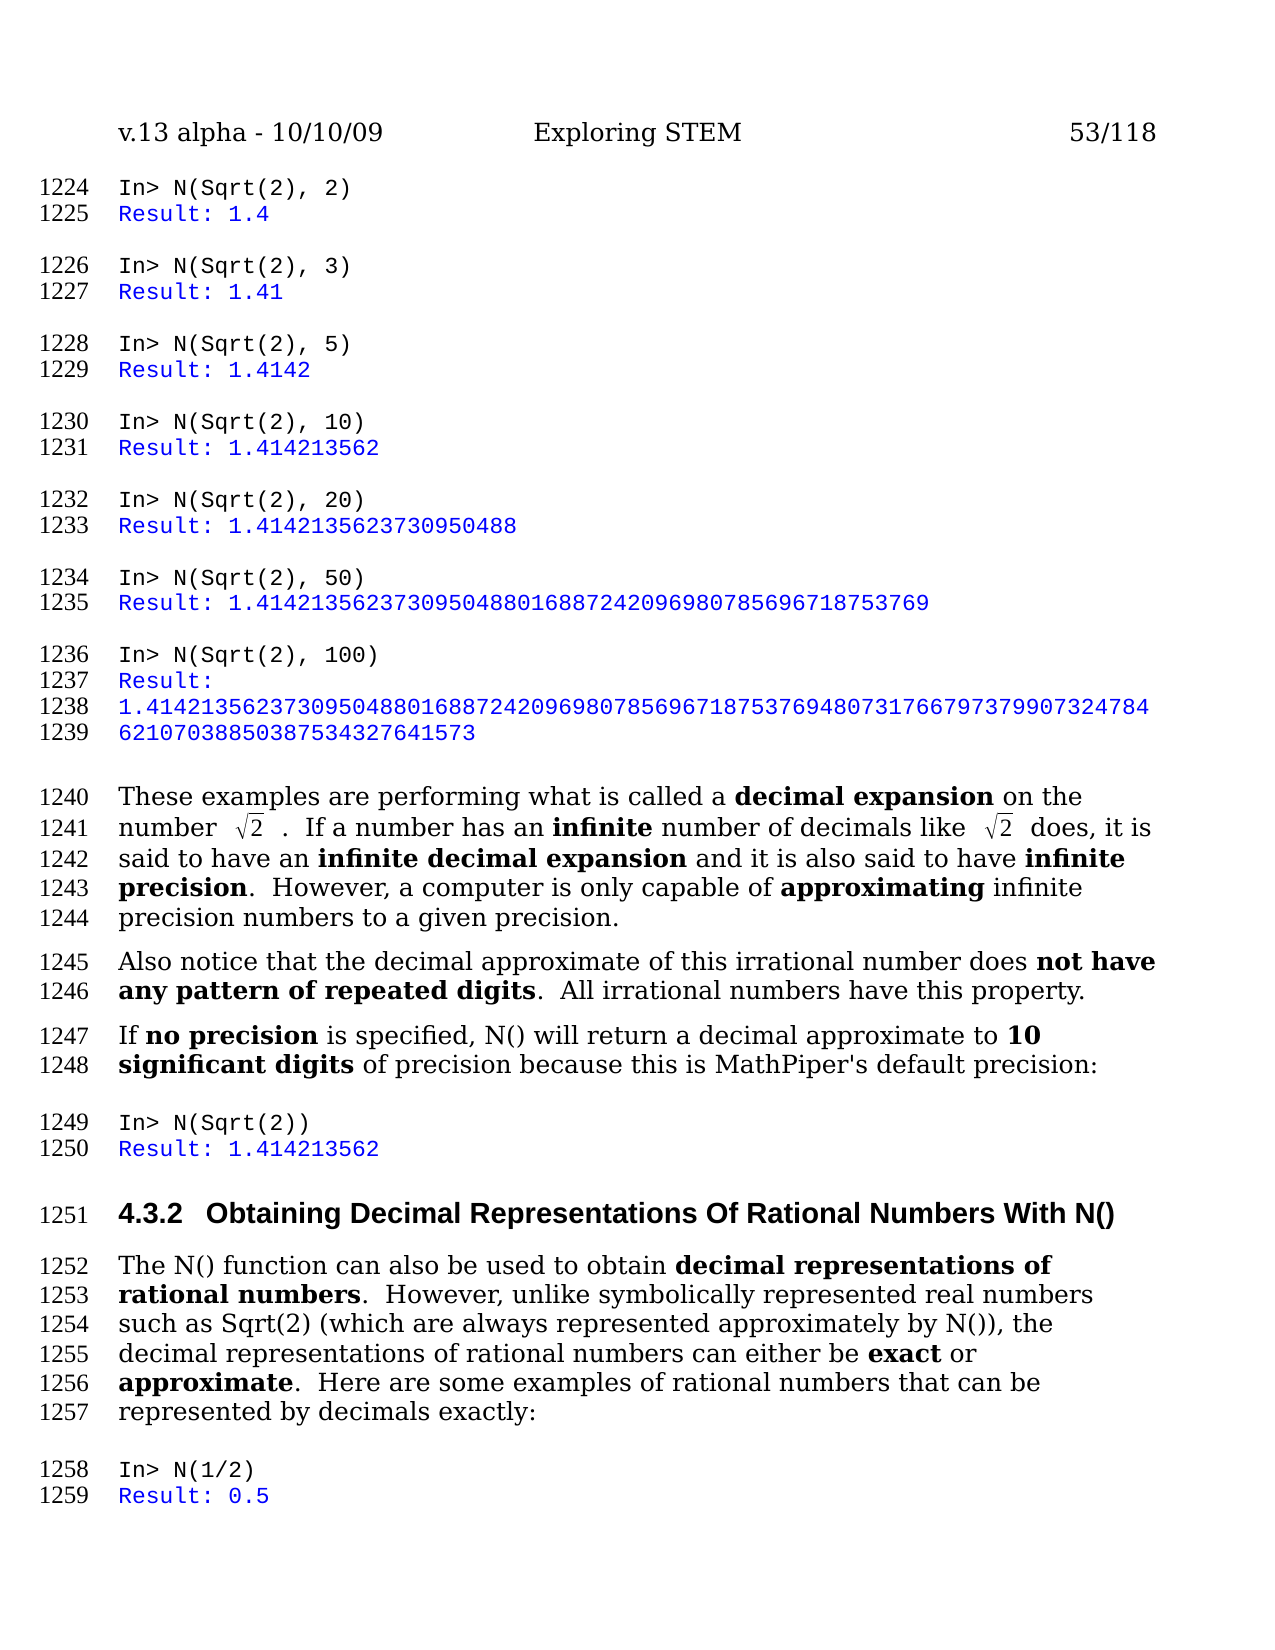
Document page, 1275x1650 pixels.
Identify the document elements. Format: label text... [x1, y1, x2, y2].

text Result: 1.414213562 [118, 1137, 1157, 1163]
text In> N(Sqrt(2), 20) [118, 488, 1157, 514]
text Result: 1.4 [118, 203, 1157, 229]
text In> N(Sqrt(2), 100) [118, 644, 1157, 669]
text If no precision is specified, N() will return a decimal approximate to 10 significant digits of precision because this is MathPiper's default precision: [118, 1021, 1157, 1079]
text In> N(Sqrt(2), 10) [118, 410, 1157, 436]
text In> N(Sqrt(2), 50) [118, 566, 1157, 592]
text In> N(1/2) [118, 1459, 1157, 1484]
text In> N(Sqrt(2), 5) [118, 332, 1157, 358]
subtitle Obtaining Decimal Representations Of Rational Numbers With N() [118, 1196, 1157, 1230]
text Result: 1.4142135623730950488 [118, 514, 1157, 540]
text Result: 1.41 [118, 281, 1157, 306]
text Result: 1.414213562373095048801688724209698078569671875376948073176679737990732478462107038850387534327641573 [118, 669, 1157, 747]
text Result: 1.4142 [118, 358, 1157, 384]
text Also notice that the decimal approximate of this irrational number does not have any pattern of repeated digits. All irrational numbers have this property. [118, 947, 1157, 1006]
text In> N(Sqrt(2), 3) [118, 254, 1157, 281]
text These examples are performing what is called a decimal expansion on the number. If a number has an infinite number of decimals likedoes, it is said to have an infinite decimal expansion and it is also said to have infinite precision. However, a computer is only capable of approximating infinite precision numbers to a given precision. [118, 782, 1157, 932]
text Result: 1.4142135623730950488016887242096980785696718753769 [118, 592, 1157, 618]
text In> N(Sqrt(2), 2) [118, 177, 1157, 203]
text The N() function can also be used to obtain decimal representations of rational numbers. However, unlike symbolically represented real numbers such as Sqrt(2) (which are always represented approximately by N()), the decimal representations of rational numbers can either be exact or approximate. Here are some examples of rational numbers that can be represented by decimals exactly: [118, 1251, 1157, 1427]
text Result: 1.414213562 [118, 436, 1157, 462]
text In> N(Sqrt(2)) [118, 1111, 1157, 1137]
text Result: 0.5 [118, 1484, 1157, 1511]
